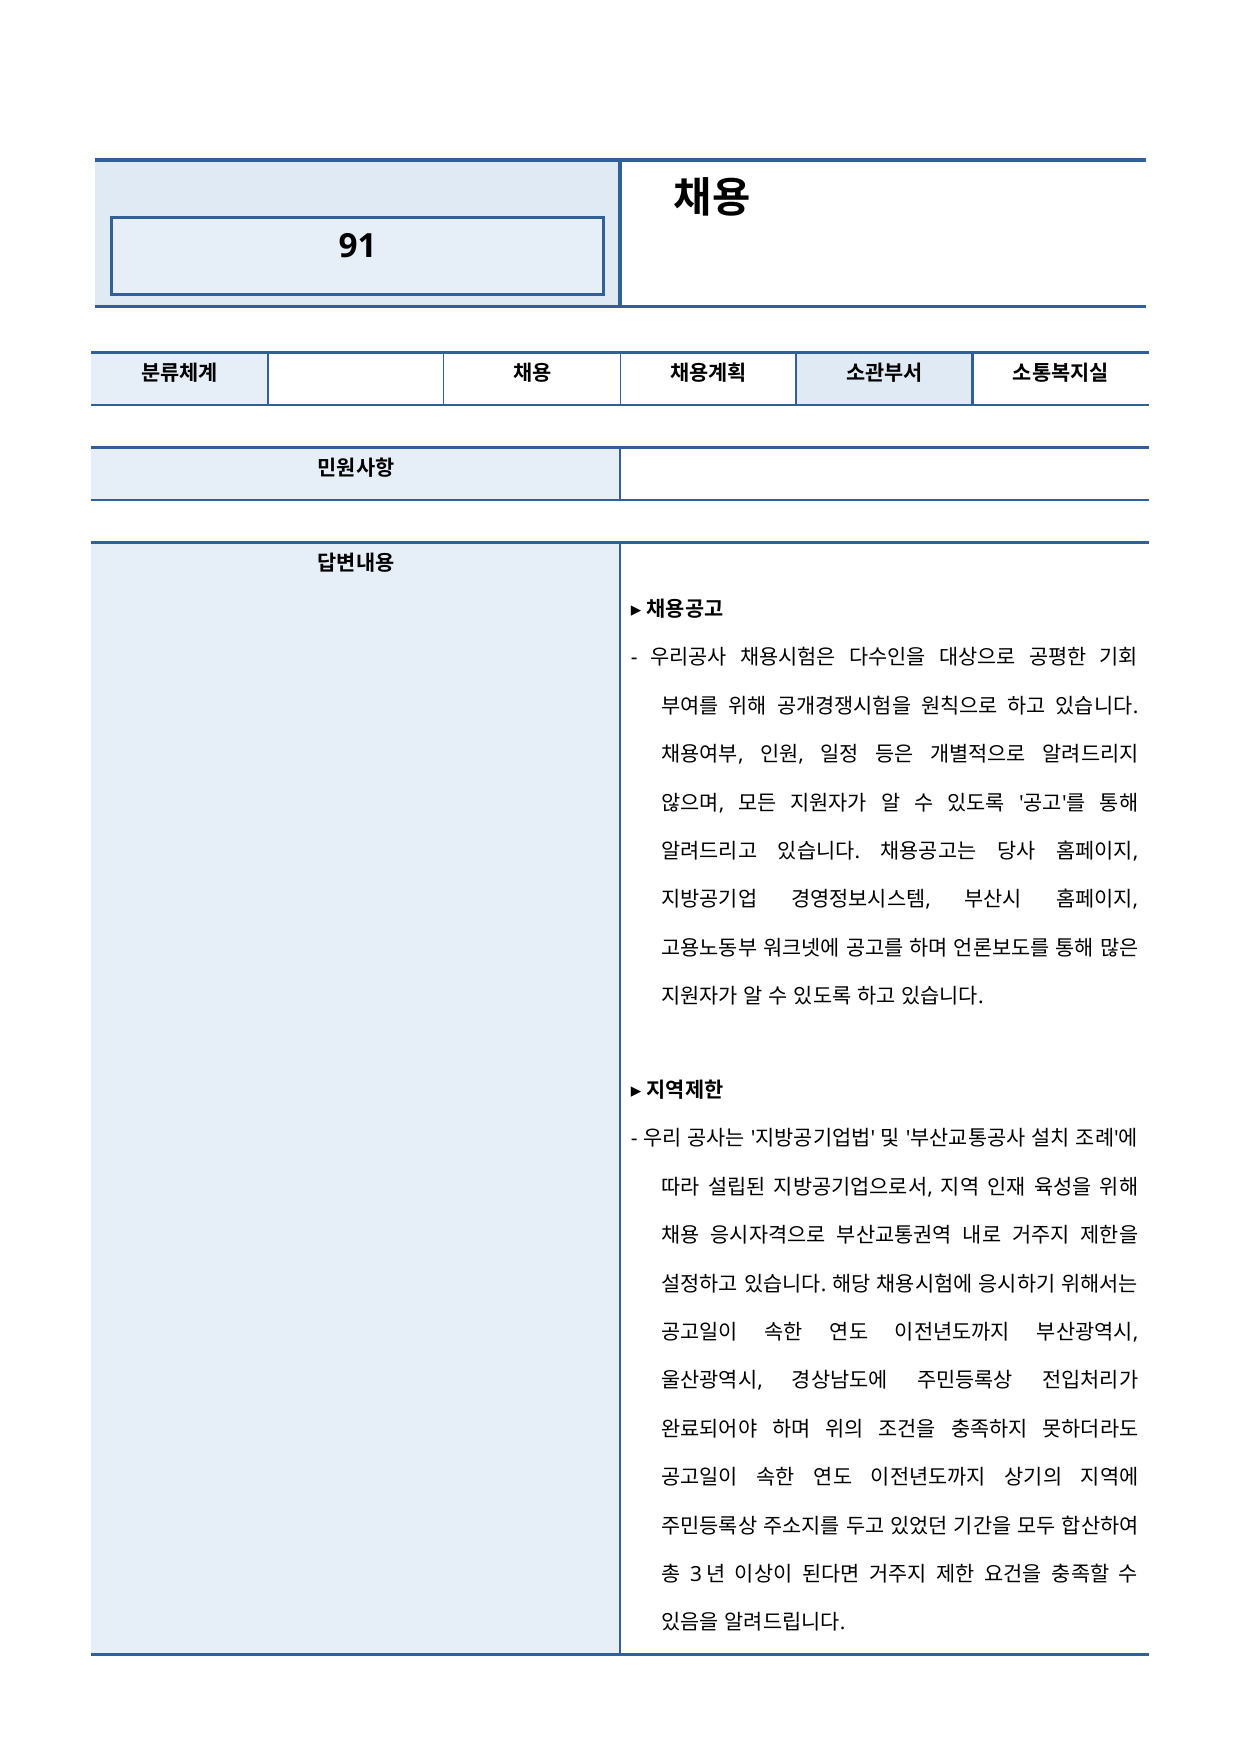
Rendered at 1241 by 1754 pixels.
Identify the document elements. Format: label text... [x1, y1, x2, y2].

table_header 분류체계 [91, 354, 267, 404]
table_header ▸ 채용공고 - 우리공사 채용시험은 다수인을 대상으로 공평한 기회 부여를 위해 공개경쟁시험을 원칙으로 하고 있습니다. 채용여부, 인원, 일정 등은 개별적으로 알려드리지 않으며, 모든 지원자가 알 수 있도록 '공고'를 통해 알려드리고 있습니다. 채용공고는 당사 홈페이지, 지방공기업 경영정보시스템, 부산시 홈페이지, 고용노동부 워크넷에 공고를 하며 언론보도를 통해 많은 지원자가 알 수 있도록 하고 있습니다. ▸ 지역제한 - 우리 공사는 '지방공기업법' 및 '부산교통공사 설치 조례'에 따라 설립된 지방공기업으로서, 지역 인재 육성을 위해 채용 응시자격으로 부산교통권역 내로 거주지 제한을 설정하고 있습니다. 해당 채용시험에 응시하기 위해서는 공고일이 속한 연도 이전년도까지 부산광역시, 울산광역시, 경상남도에 주민등록상 전입처리가 완료되어야 하며 위의 조건을 충족하지 못하더라도 공고일이 속한 연도 이전년도까지 상기의 지역에 주민등록상 주소지를 두고 있었던 기간을 모두 합산하여 총 3년 이상이 된다면 거주지 제한 요건을 충족할 수 있음을 알려드립니다. [621, 544, 1149, 1653]
table_header [95, 162, 618, 305]
table_header 채용계획 [621, 354, 795, 404]
table_header [621, 449, 1149, 499]
table_header 채용 [444, 354, 620, 404]
table_header 91 [113, 219, 602, 293]
table_header 소통복지실 [974, 354, 1149, 404]
table_header 소관부서 [797, 354, 971, 404]
table_header [269, 354, 443, 404]
table_header 채용 [622, 162, 1146, 305]
table_header 답변내용 [91, 544, 619, 1653]
table_header 민원사항 [91, 449, 619, 499]
